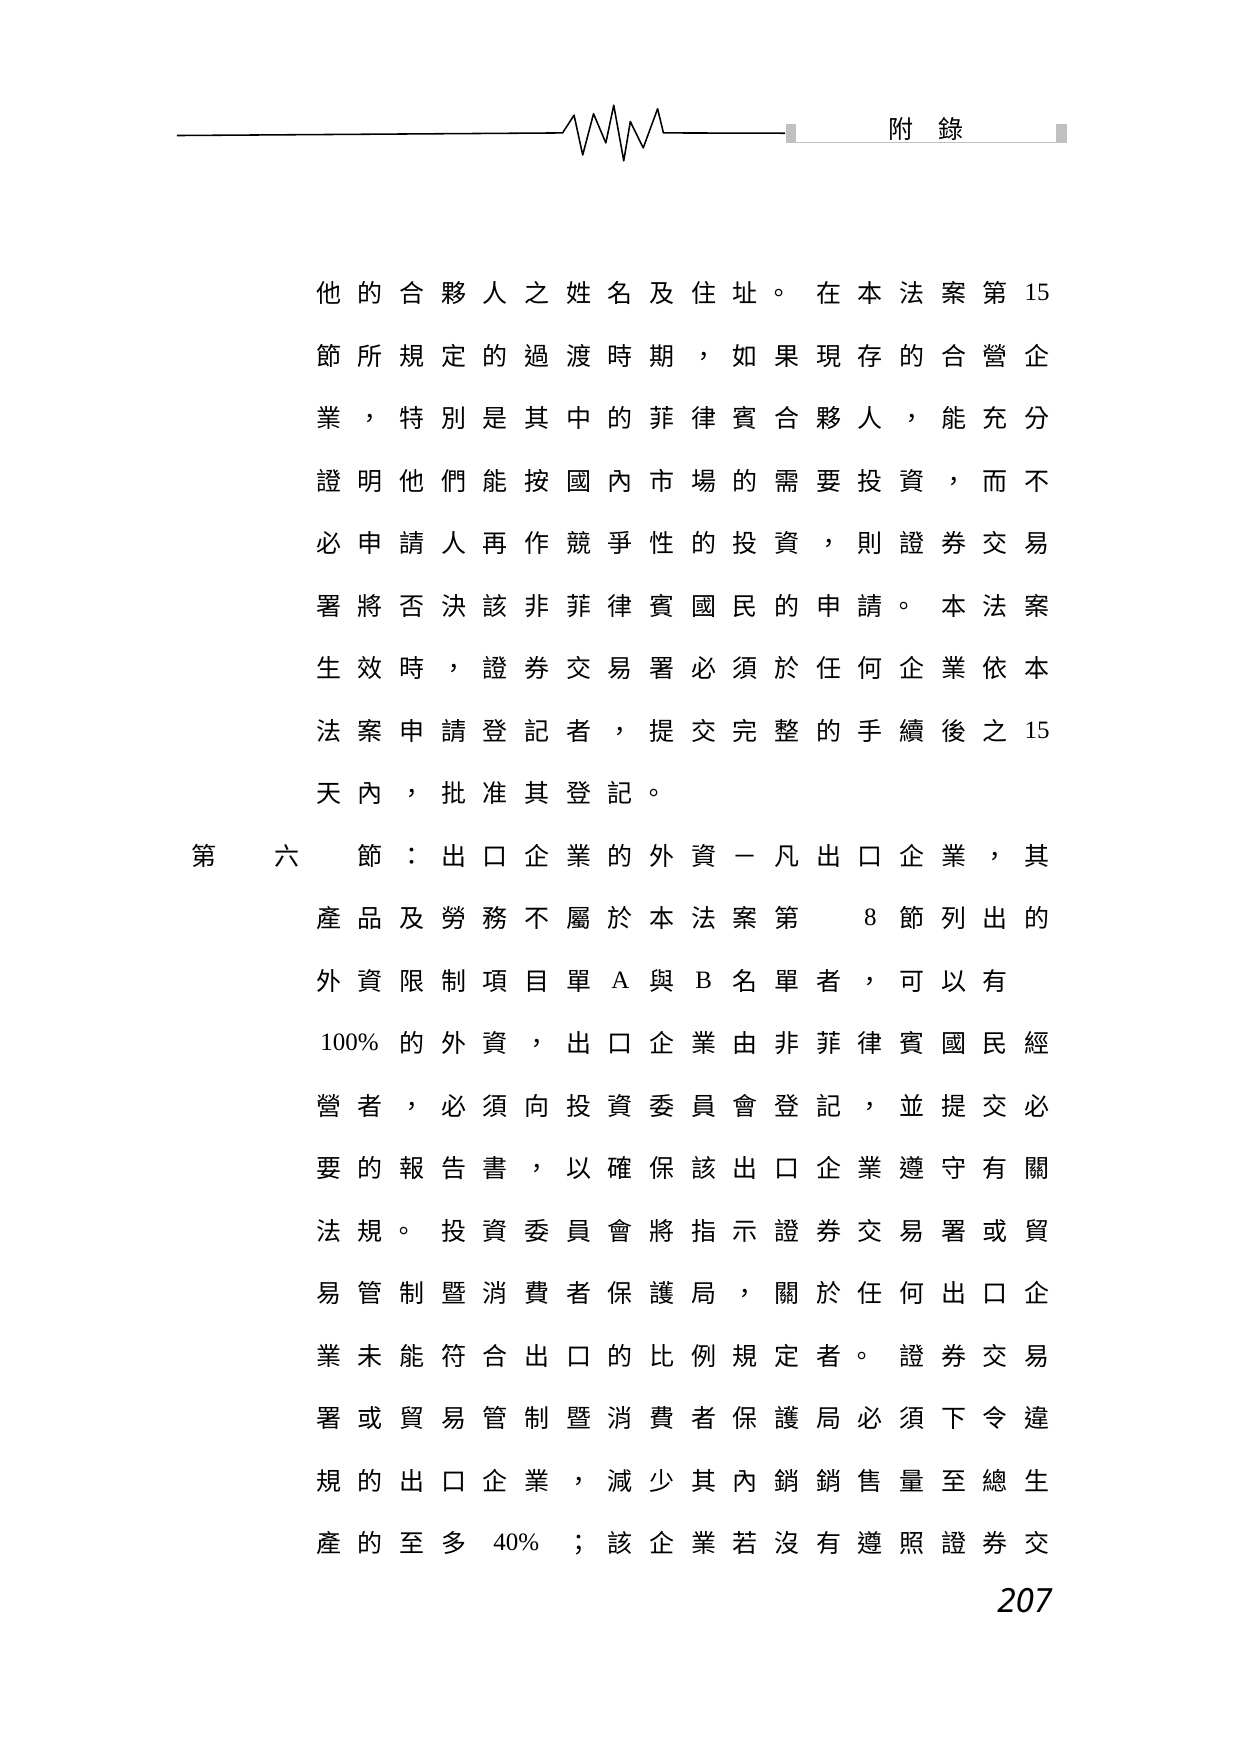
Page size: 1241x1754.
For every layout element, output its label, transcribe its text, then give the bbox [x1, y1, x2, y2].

text 他的合夥人之姓名及住址。在本法案第15節所規定的過渡時期，如果現存的合營企業，特別是其中的菲律賓合夥人，能充分證明他們能按國內市場的需要投資，而不必申請人再作競爭性的投資，則證券交易署將否決該非菲律賓國民的申請。本法案生效時，證券交易署必須於任何企業依本法案申請登記者，提交完整的手續後之15天內，批准其登記。 [183, 250, 1058, 813]
text 第 六 節：出口企業的外資－凡出口企業，其產品及勞務不屬於本法案第 8節列出的外資限制項目單A與B名單者，可以有100%的外資，出口企業由非菲律賓國民經營者，必須向投資委員會登記，並提交必要的報告書，以確保該出口企業遵守有關法規。投資委員會將指示證券交易署或貿易管制暨消費者保護局，關於任何出口企業未能符合出口的比例規定者。證券交易署或貿易管制暨消費者保護局必須下令違規的出口企業，減少其內銷銷售量至總生產的至多40%；該企業若沒有遵照證券交 [183, 813, 1058, 1563]
